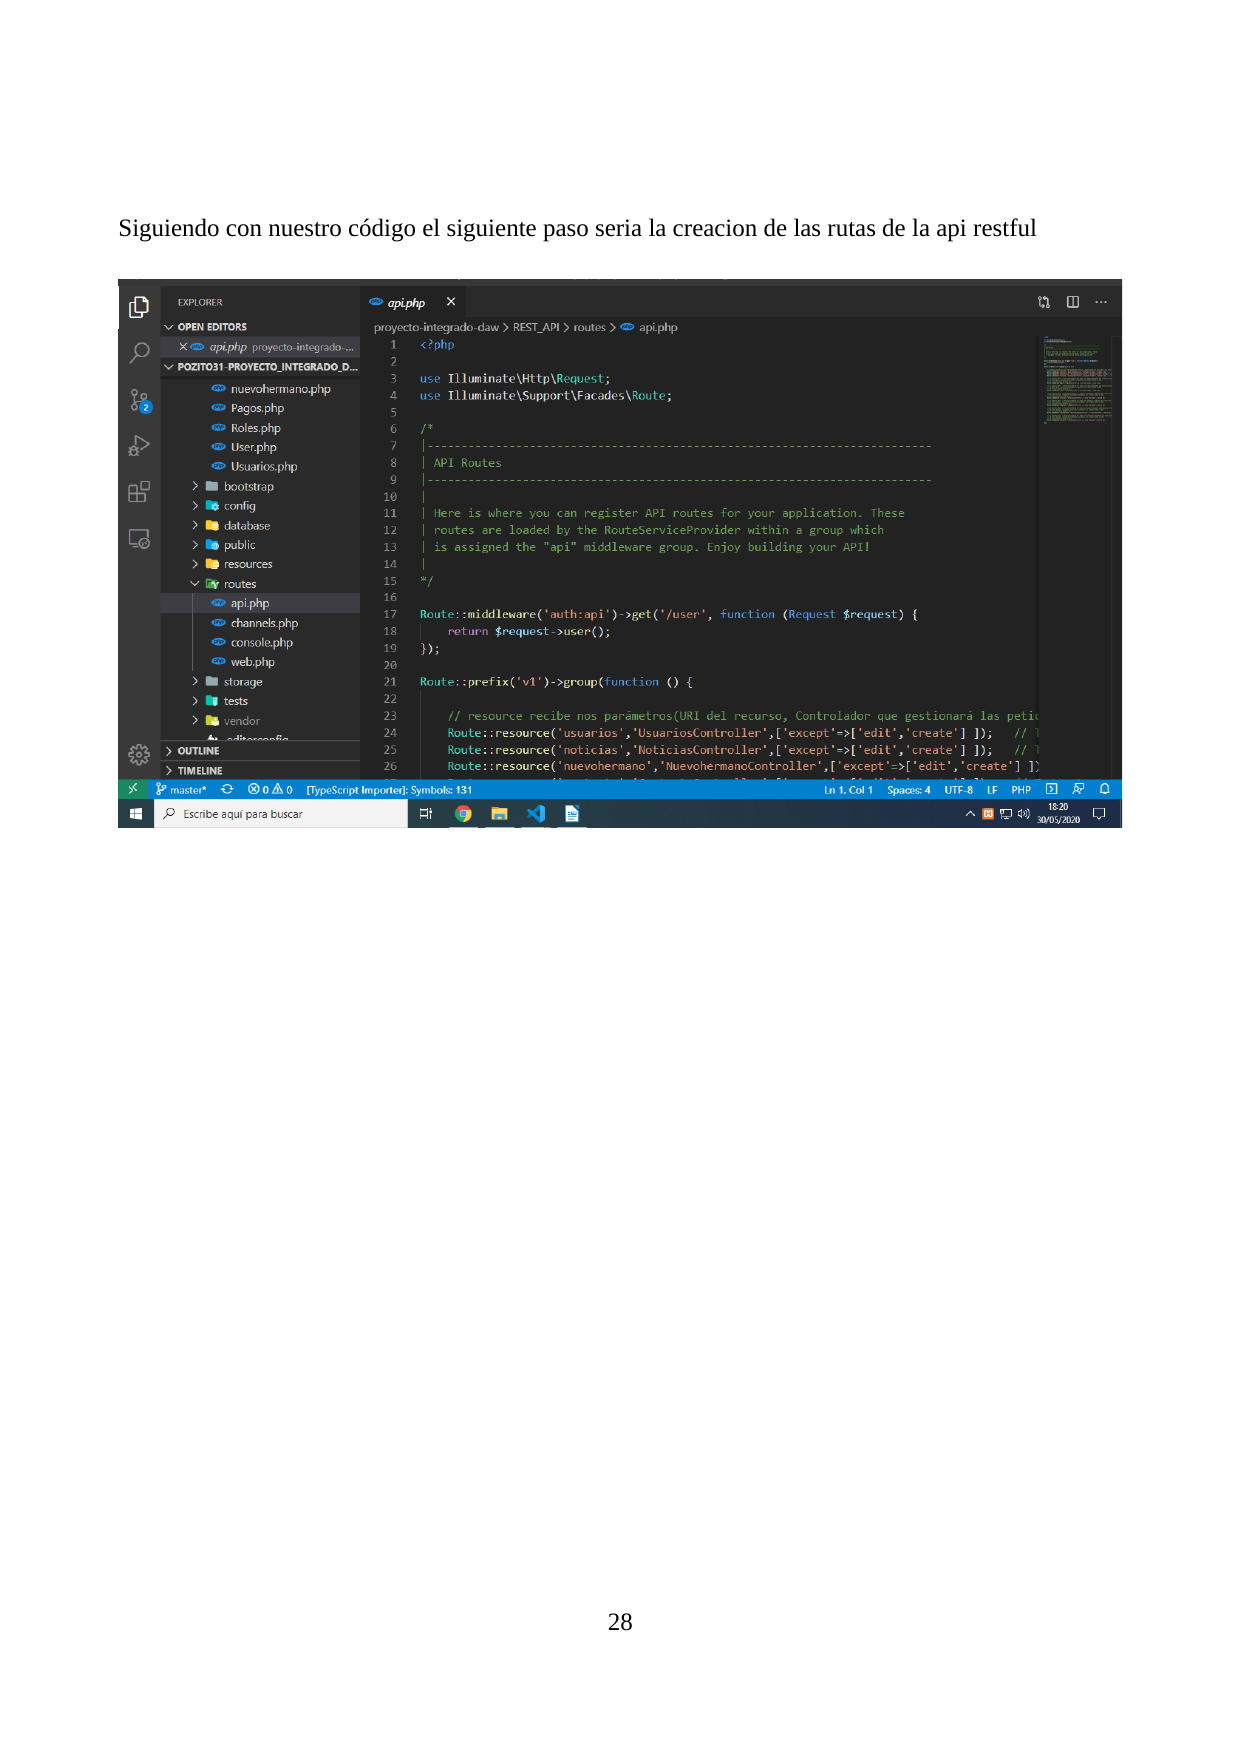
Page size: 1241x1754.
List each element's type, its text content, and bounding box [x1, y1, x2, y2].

picture [118, 279, 1123, 828]
text Siguiendo con nuestro código el siguiente paso seria la creacion de las rutas de la api restful [118, 213, 1122, 242]
